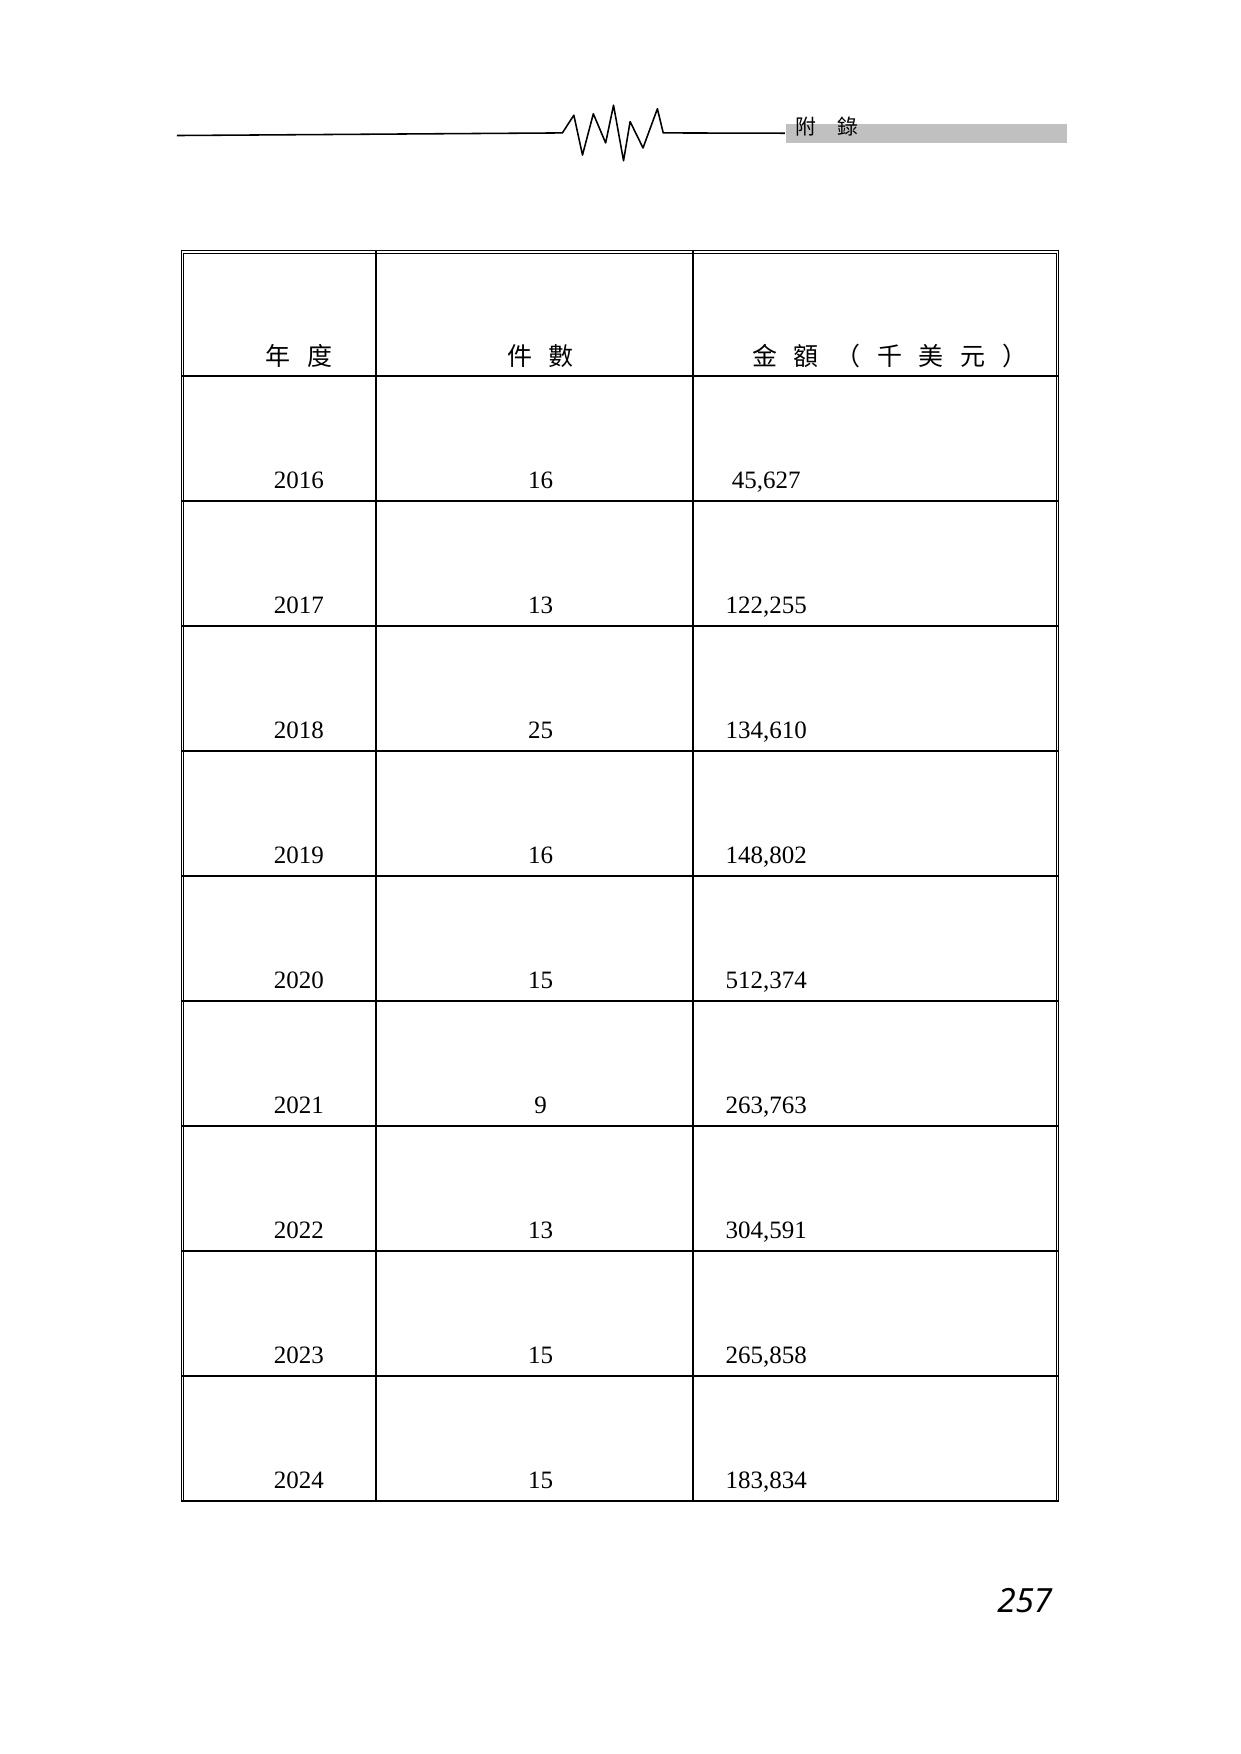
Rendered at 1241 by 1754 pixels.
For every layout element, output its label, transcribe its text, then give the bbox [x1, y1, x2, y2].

table_cell 2019 [184, 752, 375, 875]
table_header 年度 [184, 254, 375, 375]
table_cell 2017 [184, 502, 375, 625]
table_cell 265,858 [694, 1252, 1056, 1375]
table_cell 304,591 [694, 1127, 1056, 1250]
table_cell 9 [377, 1002, 692, 1125]
table_cell 15 [377, 877, 692, 1000]
table_cell 13 [377, 1127, 692, 1250]
table_cell 134,610 [694, 627, 1056, 750]
table_cell 122,255 [694, 502, 1056, 625]
table_cell 2022 [184, 1127, 375, 1250]
table_cell 16 [377, 377, 692, 500]
table_cell 148,802 [694, 752, 1056, 875]
table_cell 183,834 [694, 1377, 1056, 1500]
table_cell 2018 [184, 627, 375, 750]
table_header 件數 [377, 254, 692, 375]
table_cell 45,627 [694, 377, 1056, 500]
table_cell 2016 [184, 377, 375, 500]
table_cell 2020 [184, 877, 375, 1000]
table_cell 2023 [184, 1252, 375, 1375]
table_cell 2024 [184, 1377, 375, 1500]
table_header 金額（千美元） [694, 254, 1056, 375]
table_cell 13 [377, 502, 692, 625]
table_cell 16 [377, 752, 692, 875]
table_cell 15 [377, 1252, 692, 1375]
table_cell 512,374 [694, 877, 1056, 1000]
table_cell 15 [377, 1377, 692, 1500]
table_cell 25 [377, 627, 692, 750]
table_cell 2021 [184, 1002, 375, 1125]
table_cell 263,763 [694, 1002, 1056, 1125]
